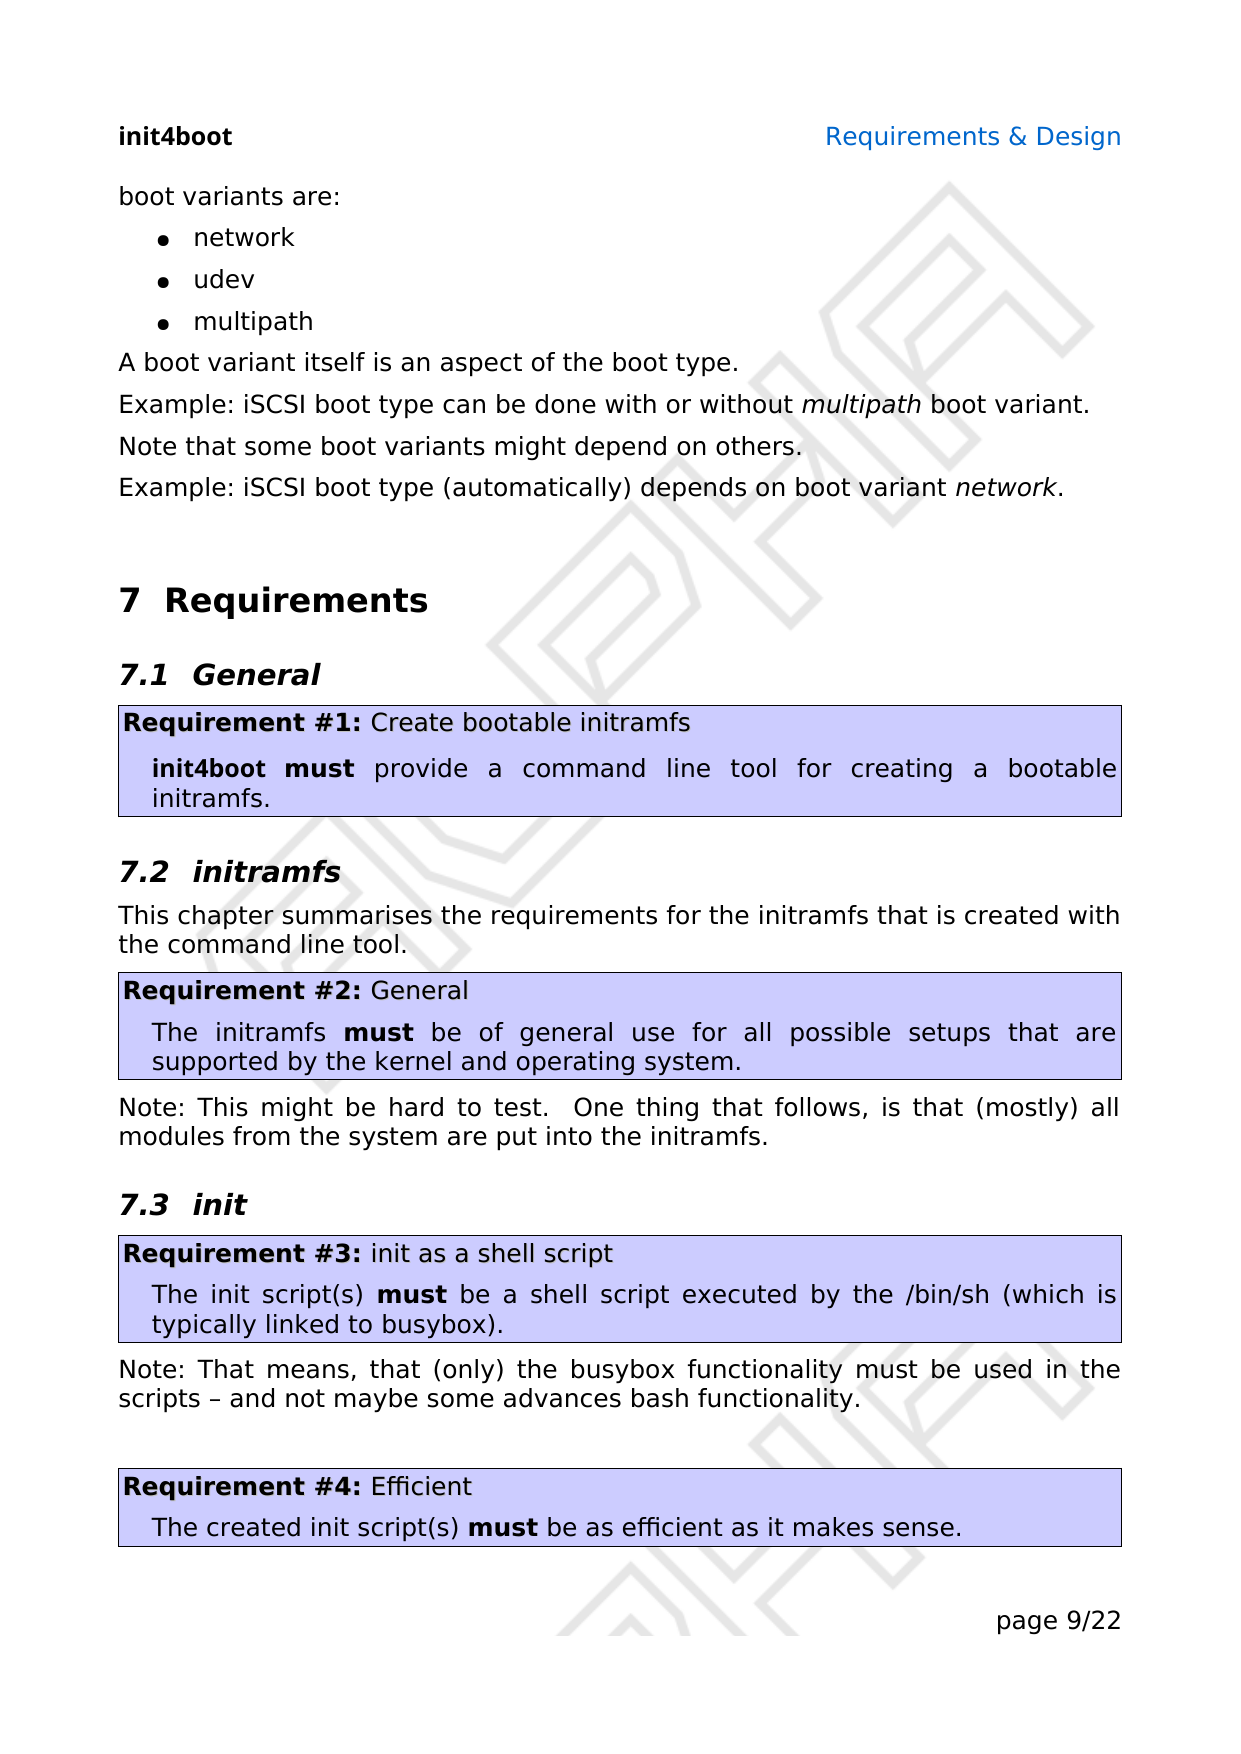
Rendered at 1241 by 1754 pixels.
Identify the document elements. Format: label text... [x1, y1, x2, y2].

subtitle General [118, 658, 1122, 692]
picture [118, 1343, 1122, 1355]
picture [118, 419, 1122, 432]
picture [118, 1414, 1122, 1468]
picture [118, 1151, 1122, 1188]
text Example: iSCSI boot type (automatically) depends on boot variant network. [118, 473, 1122, 502]
text A boot variant itself is an aspect of the boot type. [118, 348, 1122, 377]
picture [118, 377, 1122, 390]
list The created init script(s) must be as efficient as it makes sense. [119, 1509, 1121, 1546]
subtitle Requirements [118, 582, 1122, 621]
picture [118, 1080, 1122, 1093]
subtitle init [118, 1188, 1122, 1222]
list The init script(s) must be a shell script executed by the /bin/sh (which is typically linked to busybox). [119, 1277, 1121, 1342]
picture [118, 692, 1122, 705]
list The initramfs must be of general use for all possible setups that are supported by the kernel and operating system. [119, 1014, 1121, 1079]
list General [119, 973, 1121, 1005]
text boot variants are: [118, 182, 1122, 211]
list udev [156, 265, 1122, 294]
list network [156, 223, 1122, 252]
picture [119, 1268, 1121, 1277]
list init as a shell script [119, 1236, 1121, 1268]
picture [118, 117, 1122, 182]
text This chapter summarises the requirements for the initramfs that is created with the command line tool. [118, 901, 1122, 960]
list multipath [156, 307, 1122, 336]
text Note: That means, that (only) the busybox functionality must be used in the scripts – and not maybe some advances bash functionality. [118, 1355, 1122, 1414]
list Efficient [119, 1469, 1121, 1501]
picture [118, 1222, 1122, 1235]
subtitle initramfs [118, 855, 1122, 889]
picture [118, 502, 1122, 582]
picture [119, 1501, 1121, 1509]
text Example: iSCSI boot type can be done with or without multipath boot variant. [118, 390, 1122, 419]
text Note: This might be hard to test. One thing that follows, is that (mostly) all modules from the system are put into the initramfs. [118, 1093, 1122, 1151]
picture [118, 889, 1122, 901]
picture [119, 1005, 1121, 1014]
picture [118, 621, 1122, 658]
list Create bootable initramfs [119, 706, 1121, 738]
list init4boot must provide a command line tool for creating a bootable initramfs. [119, 746, 1121, 816]
picture [118, 960, 1122, 972]
picture [118, 817, 1122, 855]
picture [118, 461, 1122, 473]
picture [118, 1547, 1122, 1636]
picture [119, 738, 1121, 746]
text Note that some boot variants might depend on others. [118, 432, 1122, 461]
picture [118, 211, 1122, 348]
